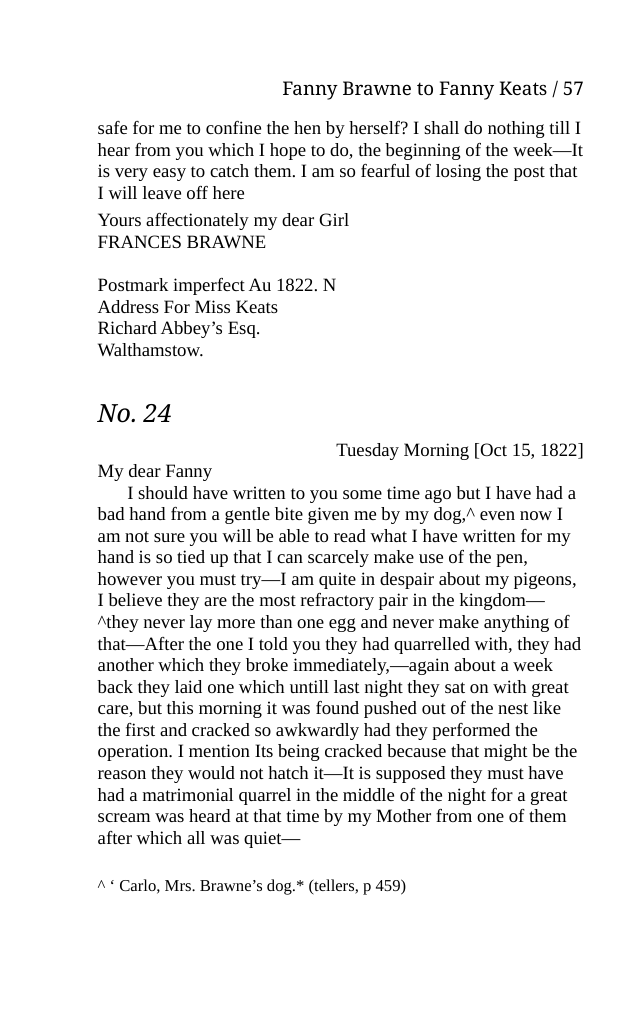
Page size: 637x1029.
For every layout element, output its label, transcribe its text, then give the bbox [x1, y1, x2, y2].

text Walthamstow. [97, 339, 583, 360]
text safe for me to confine the hen by herself? I shall do nothing till I hear from you which I hope to do, the beginning of the week—It is very easy to catch them. I am so fearful of losing the post that I will leave off here [97, 117, 583, 203]
text FRANCES BRAWNE [97, 231, 583, 252]
text Address For Miss Keats [97, 296, 583, 317]
subtitle No. 24 [97, 395, 583, 429]
text My dear Fanny [97, 460, 583, 482]
text Yours affectionately my dear Girl [97, 209, 583, 231]
text Postmark imperfect Au 1822. N [97, 274, 583, 296]
text I should have written to you some time ago but I have had a bad hand from a gentle bite given me by my dog,^ even now I am not sure you will be able to read what I have written for my hand is so tied up that I can scarcely make use of the pen, however you must try—I am quite in despair about my pigeons, I believe they are the most refractory pair in the kingdom—^they never lay more than one egg and never make anything of that—After the one I told you they had quarrelled with, they had another which they broke immediately,—again about a week back they laid one which untill last night they sat on with great care, but this morning it was found pushed out of the nest like the first and cracked so awkwardly had they performed the operation. I mention Its being cracked because that might be the reason they would not hatch it—It is supposed they must have had a matrimonial quarrel in the middle of the night for a great scream was heard at that time by my Mother from one of them after which all was quiet— [97, 482, 583, 848]
text ^ ‘ Carlo, Mrs. Brawne’s dog.* (tellers, p 459) [97, 876, 583, 895]
text Tuesday Morning [Oct 15, 1822] [97, 438, 583, 460]
text Richard Abbey’s Esq. [97, 317, 583, 339]
